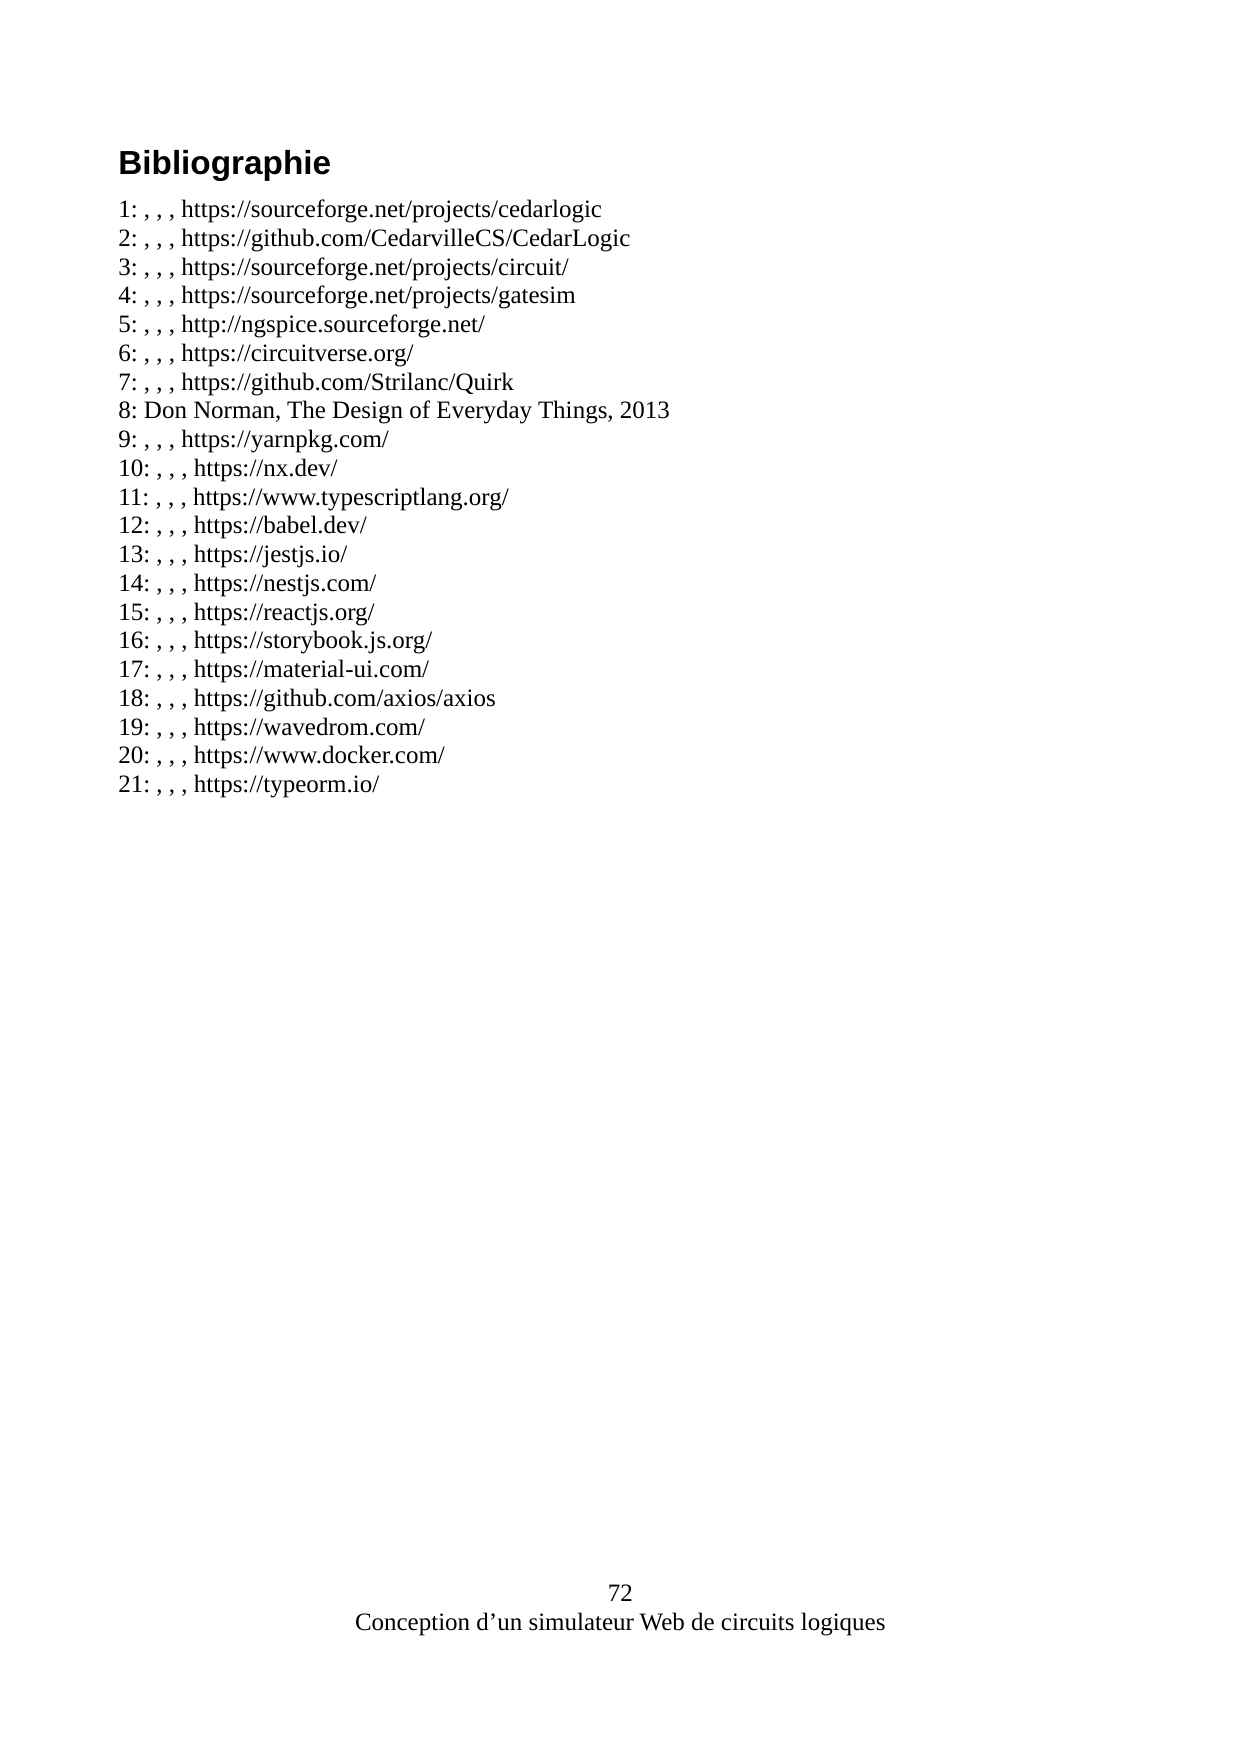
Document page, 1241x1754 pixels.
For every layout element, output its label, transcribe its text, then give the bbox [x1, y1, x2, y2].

text 10: , , , https://nx.dev/ [118, 453, 1122, 482]
text 5: , , , http://ngspice.sourceforge.net/ [118, 309, 1122, 338]
text 1: , , , https://sourceforge.net/projects/cedarlogic [118, 194, 1122, 223]
text 21: , , , https://typeorm.io/ [118, 769, 1122, 798]
text 11: , , , https://www.typescriptlang.org/ [118, 482, 1122, 510]
text 6: , , , https://circuitverse.org/ [118, 338, 1122, 367]
text 4: , , , https://sourceforge.net/projects/gatesim [118, 280, 1122, 309]
text 13: , , , https://jestjs.io/ [118, 539, 1122, 568]
text 7: , , , https://github.com/Strilanc/Quirk [118, 367, 1122, 395]
text 18: , , , https://github.com/axios/axios [118, 683, 1122, 712]
text 17: , , , https://material-ui.com/ [118, 654, 1122, 683]
text 9: , , , https://yarnpkg.com/ [118, 424, 1122, 453]
text 19: , , , https://wavedrom.com/ [118, 712, 1122, 740]
text 8: Don Norman, The Design of Everyday Things, 2013 [118, 395, 1122, 424]
text 2: , , , https://github.com/CedarvilleCS/CedarLogic [118, 223, 1122, 252]
text 15: , , , https://reactjs.org/ [118, 597, 1122, 625]
subtitle Bibliographie [118, 143, 1122, 182]
text 3: , , , https://sourceforge.net/projects/circuit/ [118, 252, 1122, 280]
text 20: , , , https://www.docker.com/ [118, 740, 1122, 769]
text 14: , , , https://nestjs.com/ [118, 568, 1122, 597]
text 16: , , , https://storybook.js.org/ [118, 625, 1122, 654]
text 12: , , , https://babel.dev/ [118, 510, 1122, 539]
